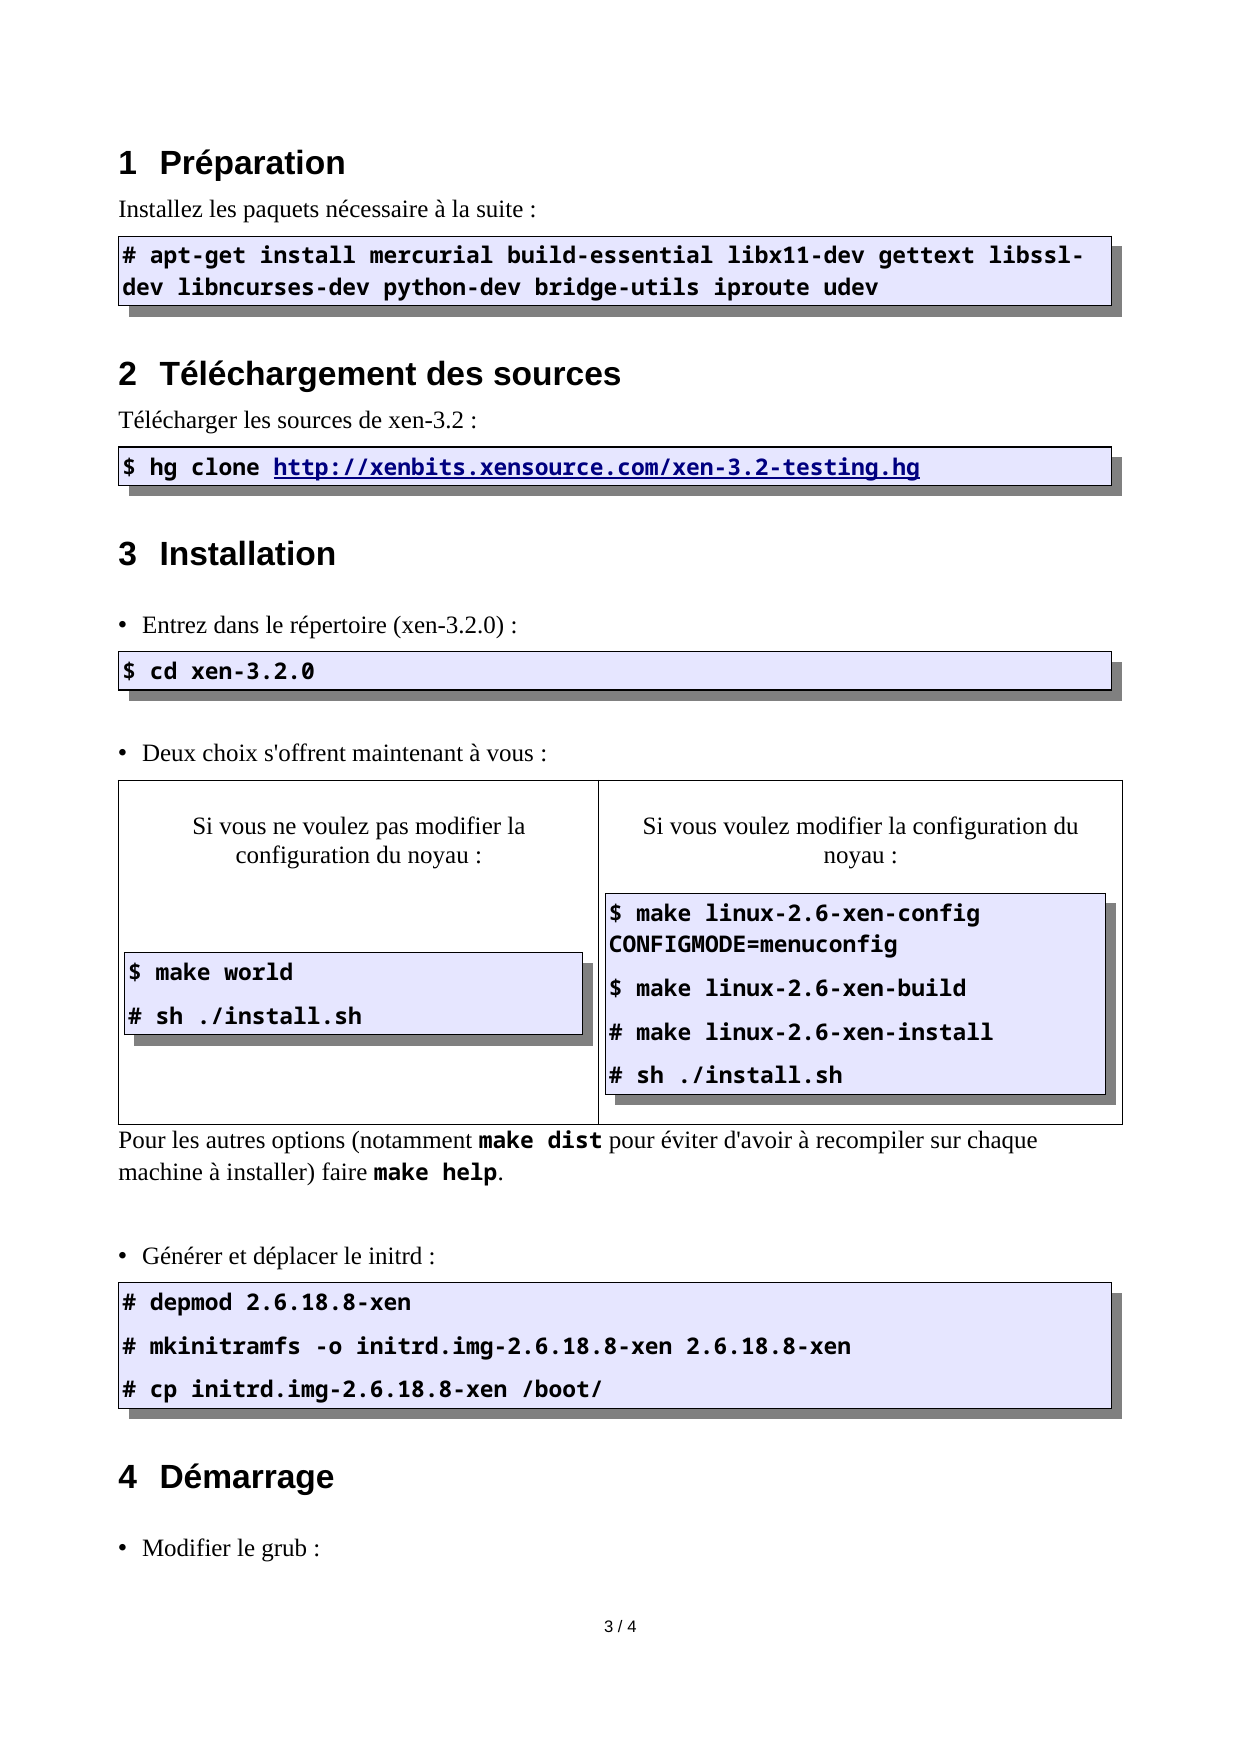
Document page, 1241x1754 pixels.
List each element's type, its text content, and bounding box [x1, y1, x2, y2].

list Deux choix s'offrent maintenant à vous : [118, 738, 1122, 767]
text # depmod 2.6.18.8-xen [119, 1283, 1111, 1317]
list Modifier le grub : [118, 1533, 1122, 1562]
subtitle Démarrage [118, 1457, 1122, 1495]
text Pour les autres options (notamment make dist pour éviter d'avoir à recompiler sur chaque machine à installer) faire make help. [118, 1125, 1122, 1187]
list Générer et déplacer le initrd : [118, 1241, 1122, 1269]
text # mkinitramfs -o initrd.img-2.6.18.8-xen 2.6.18.8-xen [119, 1326, 1111, 1361]
text # cp initrd.img-2.6.18.8-xen /boot/ [119, 1369, 1111, 1408]
table_header Si vous voulez modifier la configuration du noyau : [599, 781, 1122, 887]
text Installez les paquets nécessaire à la suite : [118, 194, 1122, 223]
subtitle Téléchargement des sources [118, 354, 1122, 393]
table_cell $ make world # sh ./install.sh [119, 887, 598, 1123]
subtitle Installation [118, 534, 1122, 572]
table_cell $ make linux-2.6-xen-config CONFIGMODE=menuconfig $ make linux-2.6-xen-build # make linux-2.6-xen-install # sh ./install.sh [599, 887, 1122, 1123]
list Entrez dans le répertoire (xen-3.2.0) : [118, 610, 1122, 639]
table_header Si vous ne voulez pas modifier la configuration du noyau : [119, 781, 598, 887]
text $ cd xen-3.2.0 [119, 652, 1111, 689]
subtitle Préparation [118, 143, 1122, 182]
text $ hg clone http://xenbits.xensource.com/xen-3.2-testing.hg [119, 448, 1111, 485]
text # apt-get install mercurial build-essential libx11-dev gettext libssl-dev libncurses-dev python-dev bridge-utils iproute udev [119, 237, 1111, 305]
text Télécharger les sources de xen-3.2 : [118, 405, 1122, 434]
